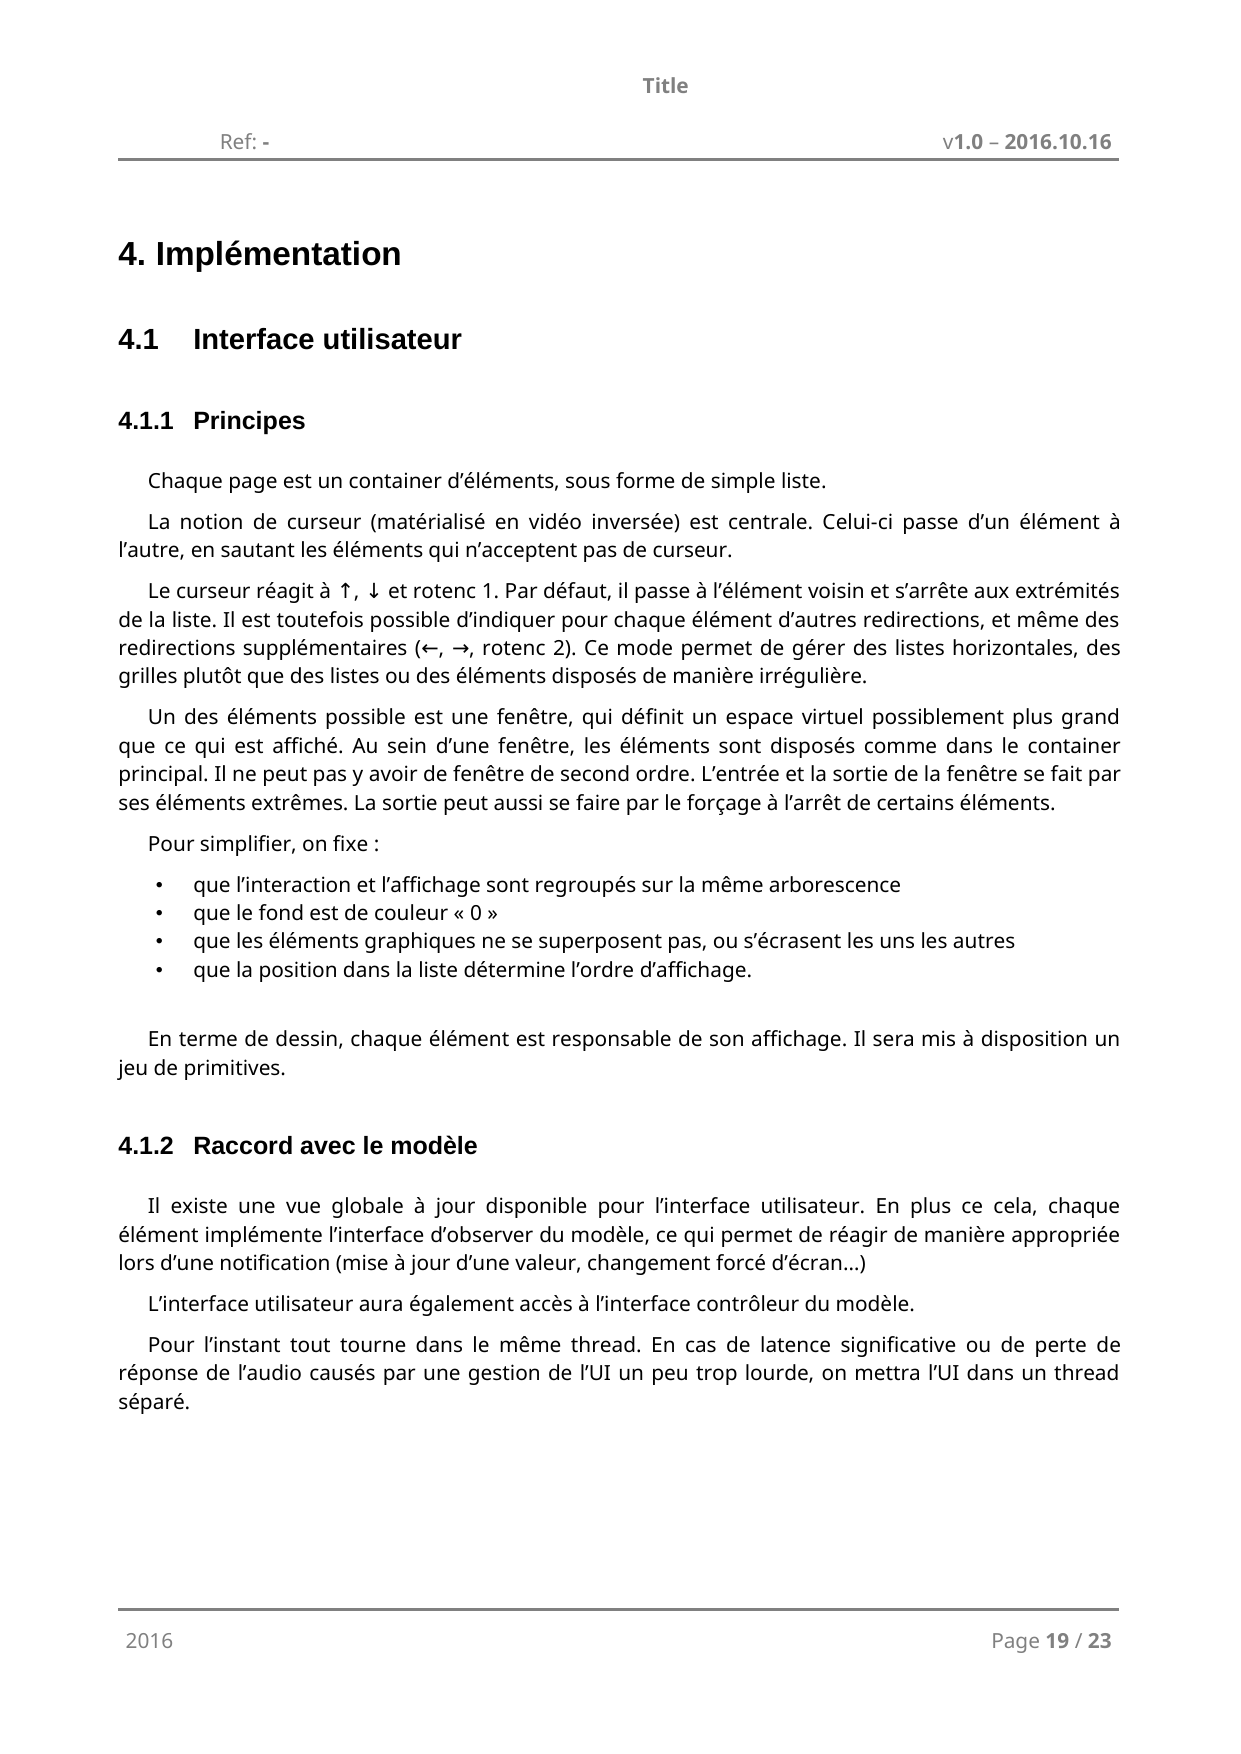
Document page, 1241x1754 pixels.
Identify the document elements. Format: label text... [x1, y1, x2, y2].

list que les éléments graphiques ne se superposent pas, ou s’écrasent les uns les autres [156, 927, 1122, 955]
subtitle Principes [118, 406, 1122, 435]
list que l’interaction et l’affichage sont regroupés sur la même arborescence [156, 870, 1122, 898]
text Pour simplifier, on fixe : [118, 829, 1122, 857]
text La notion de curseur (matérialisé en vidéo inversée) est centrale. Celui-ci passe d’un élément à l’autre, en sautant les éléments qui n’acceptent pas de curseur. [118, 507, 1122, 564]
text Pour l’instant tout tourne dans le même thread. En cas de latence significative ou de perte de réponse de l’audio causés par une gestion de l’UI un peu trop lourde, on mettra l’UI dans un thread séparé. [118, 1330, 1122, 1415]
subtitle Raccord avec le modèle [118, 1131, 1122, 1160]
text En terme de dessin, chaque élément est responsable de son affichage. Il sera mis à disposition un jeu de primitives. [118, 1024, 1122, 1081]
text Un des éléments possible est une fenêtre, qui définit un espace virtuel possiblement plus grand que ce qui est affiché. Au sein d’une fenêtre, les éléments sont disposés comme dans le container principal. Il ne peut pas y avoir de fenêtre de second ordre. L’entrée et la sortie de la fenêtre se fait par ses éléments extrêmes. La sortie peut aussi se faire par le forçage à l’arrêt de certains éléments. [118, 702, 1122, 816]
text L’interface utilisateur aura également accès à l’interface contrôleur du modèle. [118, 1289, 1122, 1317]
text Chaque page est un container d’éléments, sous forme de simple liste. [118, 466, 1122, 494]
text Il existe une vue globale à jour disponible pour l’interface utilisateur. En plus ce cela, chaque élément implémente l’interface d’observer du modèle, ce qui permet de réagir de manière appropriée lors d’une notification (mise à jour d’une valeur, changement forcé d’écran…) [118, 1191, 1122, 1277]
text Le curseur réagit à ↑, ↓ et rotenc 1. Par défaut, il passe à l’élément voisin et s’arrête aux extrémités de la liste. Il est toutefois possible d’indiquer pour chaque élément d’autres redirections, et même des redirections supplémentaires (←, →, rotenc 2). Ce mode permet de gérer des listes horizontales, des grilles plutôt que des listes ou des éléments disposés de manière irrégulière. [118, 576, 1122, 690]
list que le fond est de couleur « 0 » [156, 898, 1122, 927]
list que la position dans la liste détermine l’ordre d’affichage. [156, 955, 1122, 983]
subtitle Interface utilisateur [118, 322, 1122, 356]
subtitle Implémentation [118, 234, 1122, 272]
